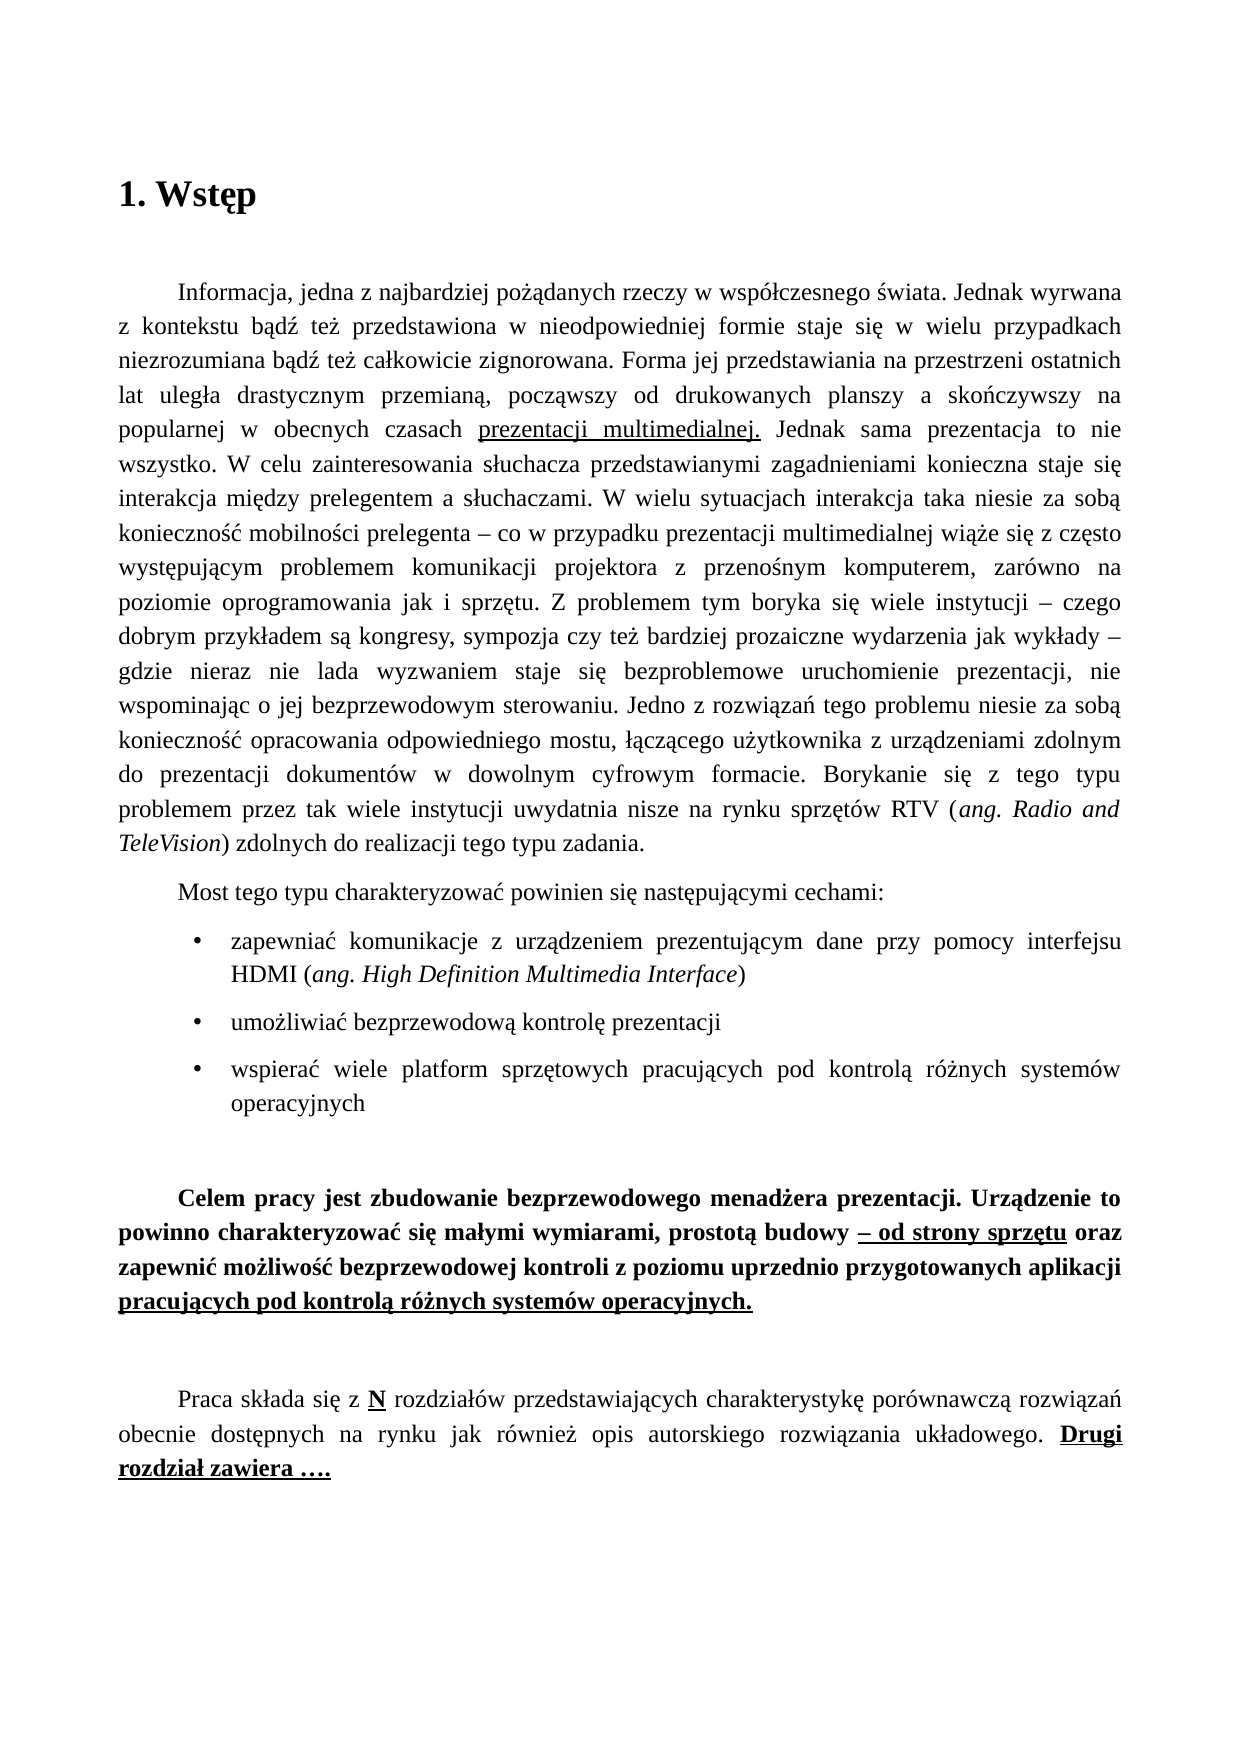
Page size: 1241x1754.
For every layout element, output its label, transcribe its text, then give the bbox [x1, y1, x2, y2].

text Praca składa się z N rozdziałów przedstawiających charakterystykę porównawczą rozwiązań obecnie dostępnych na rynku jak również opis autorskiego rozwiązania układowego. Drugi rozdział zawiera …. [118, 1384, 1122, 1482]
text Informacja, jedna z najbardziej pożądanych rzeczy w współczesnego świata. Jednak wyrwana z kontekstu bądź też przedstawiona w nieodpowiedniej formie staje się w wielu przypadkach niezrozumiana bądź też całkowicie zignorowana. Forma jej przedstawiania na przestrzeni ostatnich lat uległa drastycznym przemianą, począwszy od drukowanych planszy a skończywszy na popularnej w obecnych czasach prezentacji multimedialnej. Jednak sama prezentacja to nie wszystko. W celu zainteresowania słuchacza przedstawianymi zagadnieniami konieczna staje się interakcja między prelegentem a słuchaczami. W wielu sytuacjach interakcja taka niesie za sobą konieczność mobilności prelegenta – co w przypadku prezentacji multimedialnej wiąże się z często występującym problemem komunikacji projektora z przenośnym komputerem, zarówno na poziomie oprogramowania jak i sprzętu. Z problemem tym boryka się wiele instytucji – czego dobrym przykładem są kongresy, sympozja czy też bardziej prozaiczne wydarzenia jak wykłady – gdzie nieraz nie lada wyzwaniem staje się bezproblemowe uruchomienie prezentacji, nie wspominając o jej bezprzewodowym sterowaniu. Jedno z rozwiązań tego problemu niesie za sobą konieczność opracowania odpowiedniego mostu, łączącego użytkownika z urządzeniami zdolnym do prezentacji dokumentów w dowolnym cyfrowym formacie. Borykanie się z tego typu problemem przez tak wiele instytucji uwydatnia nisze na rynku sprzętów RTV (ang. Radio and TeleVision) zdolnych do realizacji tego typu zadania. [118, 277, 1122, 857]
list umożliwiać bezprzewodową kontrolę prezentacji [193, 1007, 1122, 1036]
text Most tego typu charakteryzować powinien się następującymi cechami: [118, 877, 1122, 906]
list wspierać wiele platform sprzętowych pracujących pod kontrolą różnych systemów operacyjnych [193, 1054, 1122, 1116]
text Celem pracy jest zbudowanie bezprzewodowego menadżera prezentacji. Urządzenie to powinno charakteryzować się małymi wymiarami, prostotą budowy – od strony sprzętu oraz zapewnić możliwość bezprzewodowej kontroli z poziomu uprzednio przygotowanych aplikacji pracujących pod kontrolą różnych systemów operacyjnych. [118, 1183, 1122, 1315]
subtitle 1. Wstęp [118, 172, 1122, 215]
list zapewniać komunikacje z urządzeniem prezentującym dane przy pomocy interfejsu HDMI (ang. High Definition Multimedia Interface) [193, 926, 1122, 988]
